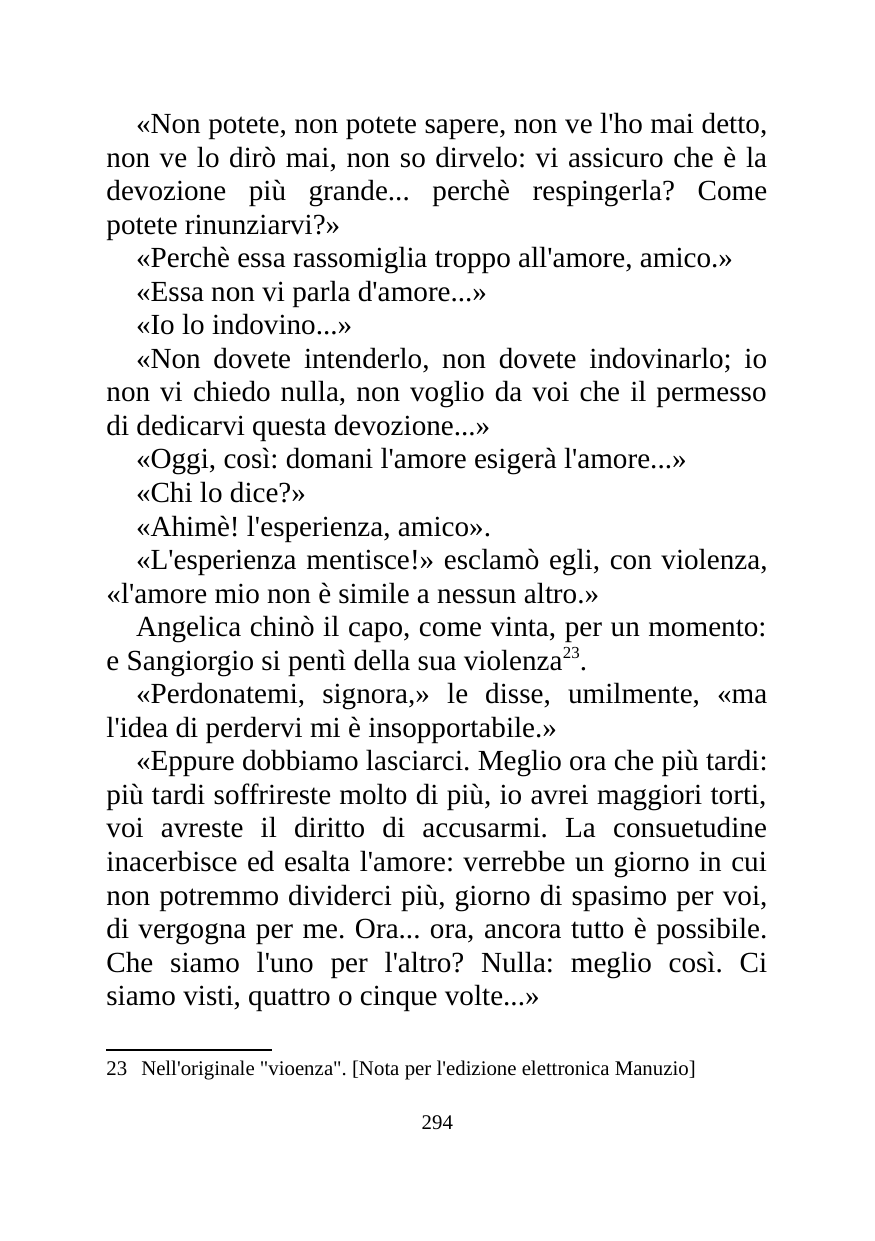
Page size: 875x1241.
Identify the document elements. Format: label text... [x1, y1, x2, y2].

text «Non dovete intenderlo, non dovete indovinarlo; io non vi chiedo nulla, non voglio da voi che il permesso di dedicarvi questa devozione...» [106, 341, 768, 442]
text «Eppure dobbiamo lasciarci. Meglio ora che più tardi: più tardi soffrireste molto di più, io avrei maggiori torti, voi avreste il diritto di accusarmi. La consuetudine inacerbisce ed esalta l'amore: verrebbe un giorno in cui non potremmo dividerci più, giorno di spasimo per voi, di vergogna per me. Ora... ora, ancora tutto è possibile. Che siamo l'uno per l'altro? Nulla: meglio così. Ci siamo visti, quattro o cinque volte...» [106, 743, 768, 1012]
text «Non potete, non potete sapere, non ve l'ho mai detto, non ve lo dirò mai, non so dirvelo: vi assicuro che è la devozione più grande... perchè respingerla? Come potete rinunziarvi?» [106, 106, 768, 240]
text «Perdonatemi, signora,» le disse, umilmente, «ma l'idea di perdervi mi è insopportabile.» [106, 676, 768, 743]
text «Ahimè! l'esperienza, amico». [106, 509, 768, 542]
text Nell'originale "vioenza". [Nota per l'edizione elettronica Manuzio] [106, 1056, 768, 1080]
text «Oggi, così: domani l'amore esigerà l'amore...» [106, 442, 768, 475]
text «Essa non vi parla d'amore...» [106, 274, 768, 307]
text «L'esperienza mentisce!» esclamò egli, con violenza, «l'amore mio non è simile a nessun altro.» [106, 542, 768, 609]
text Angelica chinò il capo, come vinta, per un momento: e Sangiorgio si pentì della sua violenza. [106, 609, 768, 676]
text «Io lo indovino...» [106, 307, 768, 341]
text «Chi lo dice?» [106, 475, 768, 509]
text «Perchè essa rassomiglia troppo all'amore, amico.» [106, 240, 768, 274]
